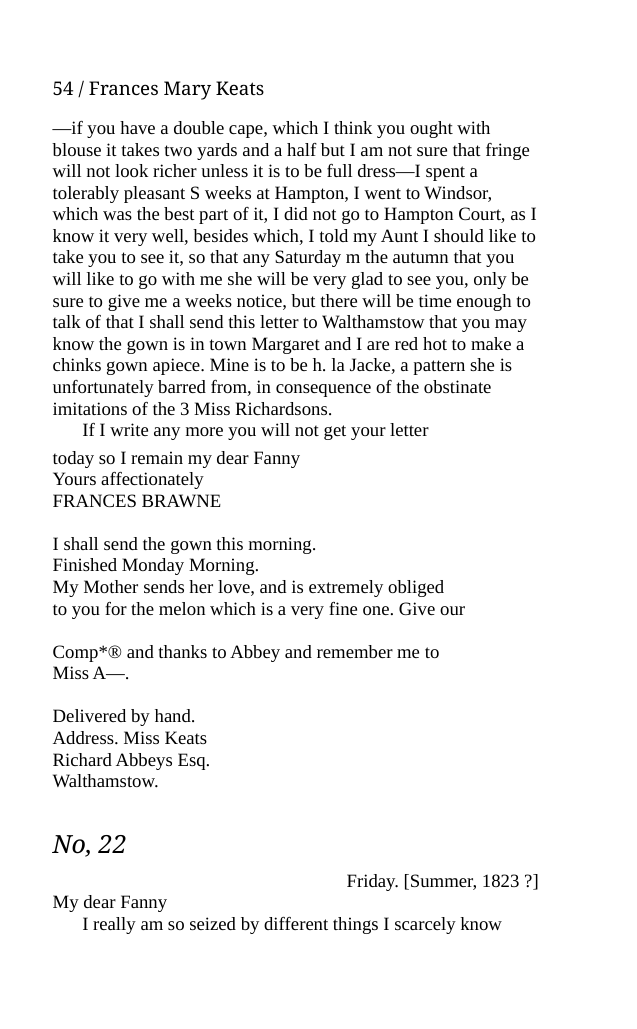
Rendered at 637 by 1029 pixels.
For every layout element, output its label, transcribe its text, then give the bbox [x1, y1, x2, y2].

text I shall send the gown this morning. [52, 533, 538, 554]
text —if you have a double cape, which I think you ought with blouse it takes two yards and a half but I am not sure that fringe will not look richer unless it is to be full dress—I spent a tolerably pleasant S weeks at Hampton, I went to Windsor, which was the best part of it, I did not go to Hampton Court, as I know it very well, besides which, I told my Aunt I should like to take you to see it, so that any Saturday m the autumn that you will like to go with me she will be very glad to see you, only be sure to give me a weeks notice, but there will be time enough to talk of that I shall send this letter to Walthamstow that you may know the gown is in town Margaret and I are red hot to make a chinks gown apiece. Mine is to be h. la Jacke, a pattern she is unfortunately barred from, in consequence of the obstinate imitations of the 3 Miss Richardsons. [52, 117, 538, 419]
text Richard Abbeys Esq. [52, 748, 538, 770]
text Friday. [Summer, 1823 ?] [52, 870, 538, 891]
subtitle No, 22 [52, 827, 538, 861]
text today so I remain my dear Fanny [52, 447, 538, 468]
text FRANCES BRAWNE [52, 490, 538, 511]
text Yours affectionately [52, 468, 538, 490]
text Comp*® and thanks to Abbey and remember me to [52, 641, 538, 662]
text Finished Monday Morning. [52, 554, 538, 576]
text Address. Miss Keats [52, 727, 538, 748]
text I really am so seized by different things I scarcely know [52, 913, 538, 934]
text to you for the melon which is a very fine one. Give our [52, 597, 538, 619]
text Miss A—. [52, 662, 538, 684]
text Delivered by hand. [52, 705, 538, 727]
text Walthamstow. [52, 770, 538, 792]
text My Mother sends her love, and is extremely obliged [52, 576, 538, 597]
text My dear Fanny [52, 891, 538, 913]
text If I write any more you will not get your letter [52, 419, 538, 441]
